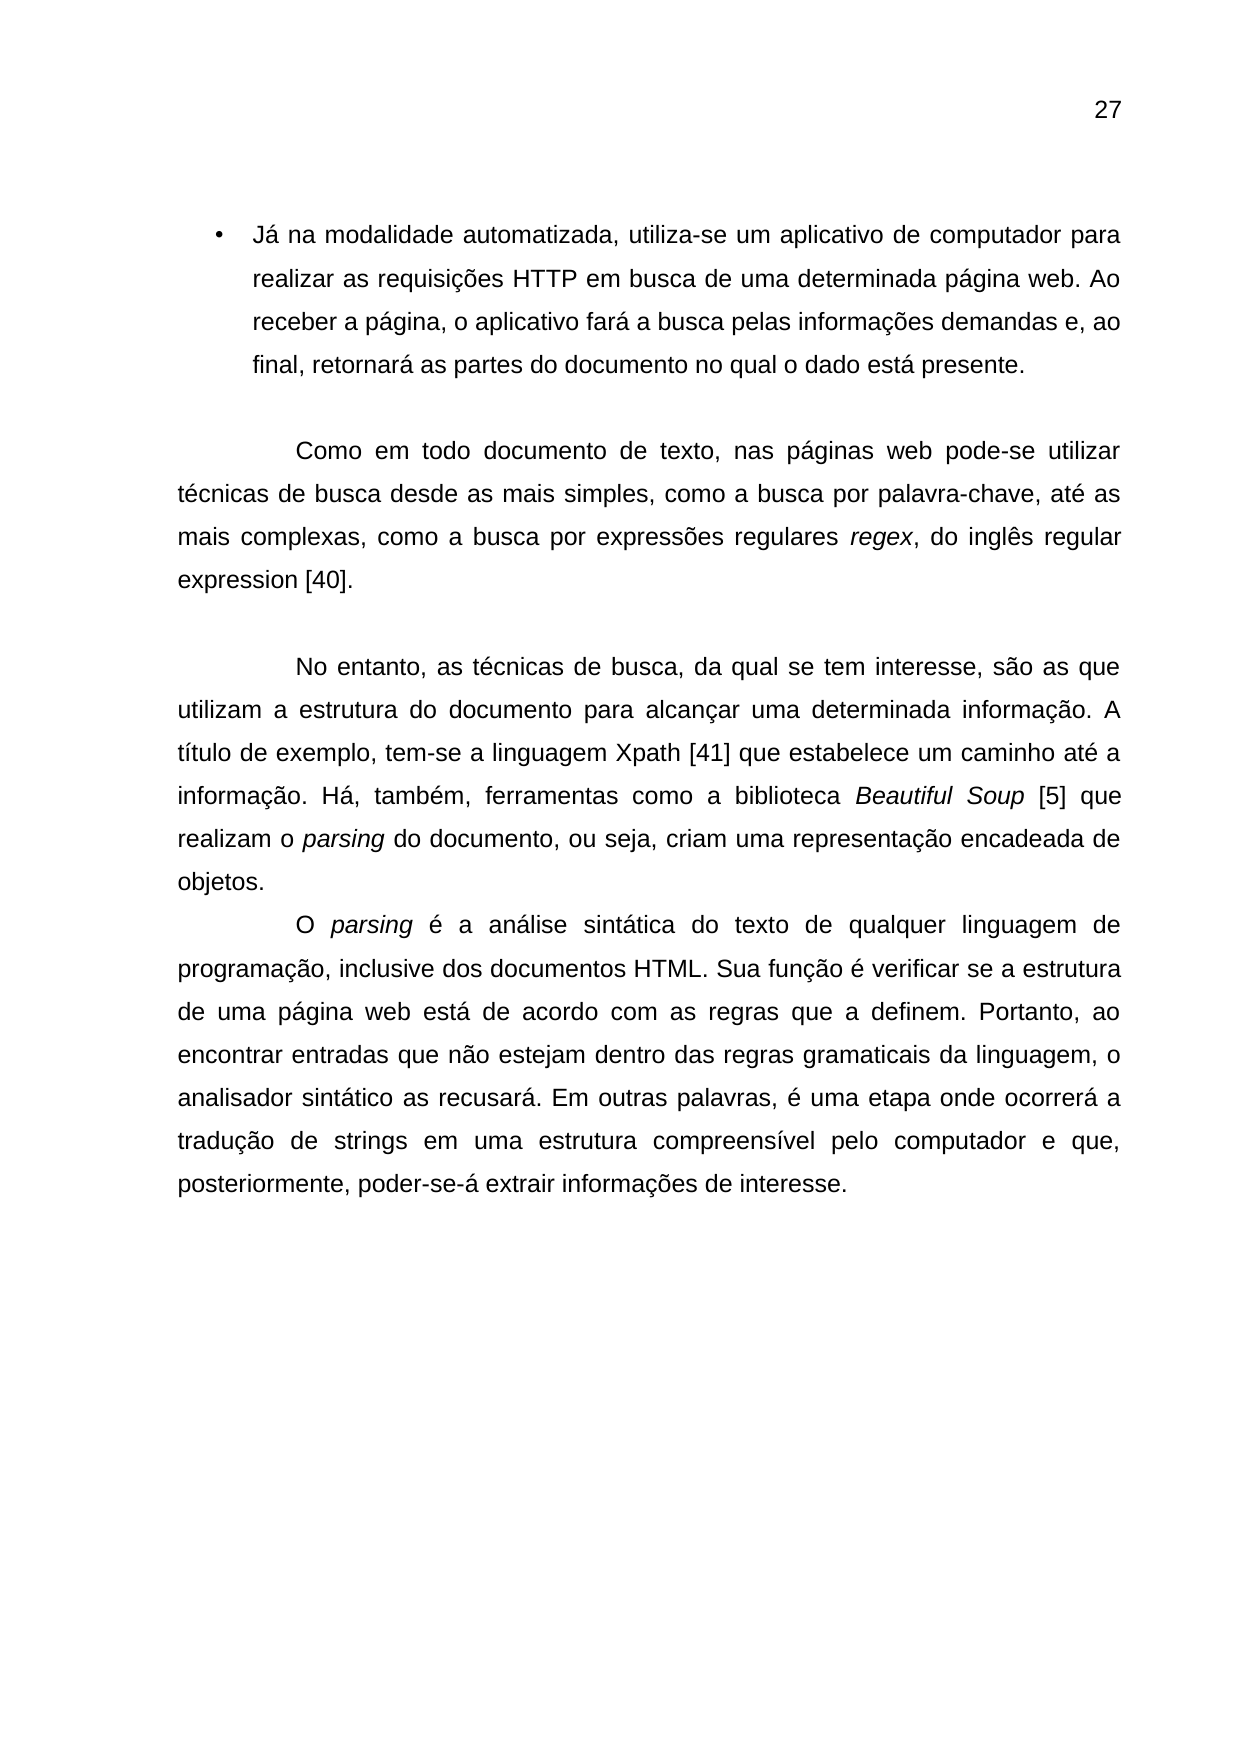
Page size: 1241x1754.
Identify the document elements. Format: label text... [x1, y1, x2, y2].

list Já na modalidade automatizada, utiliza-se um aplicativo de computador para realizar as requisições HTTP em busca de uma determinada página web. Ao receber a página, o aplicativo fará a busca pelas informações demandas e, ao final, retornará as partes do documento no qual o dado está presente. [215, 220, 1122, 378]
text O parsing é a análise sintática do texto de qualquer linguagem de programação, inclusive dos documentos HTML. Sua função é verificar se a estrutura de uma página web está de acordo com as regras que a definem. Portanto, ao encontrar entradas que não estejam dentro das regras gramaticais da linguagem, o analisador sintático as recusará. Em outras palavras, é uma etapa onde ocorrerá a tradução de strings em uma estrutura compreensível pelo computador e que, posteriormente, poder-se-á extrair informações de interesse. [177, 910, 1122, 1198]
text Como em todo documento de texto, nas páginas web pode-se utilizar técnicas de busca desde as mais simples, como a busca por palavra-chave, até as mais complexas, como a busca por expressões regulares regex, do inglês regular expression [40]. [177, 436, 1122, 594]
text No entanto, as técnicas de busca, da qual se tem interesse, são as que utilizam a estrutura do documento para alcançar uma determinada informação. A título de exemplo, tem-se a linguagem Xpath [41] que estabelece um caminho até a informação. Há, também, ferramentas como a biblioteca Beautiful Soup [5] que realizam o parsing do documento, ou seja, criam uma representação encadeada de objetos. [177, 652, 1122, 896]
